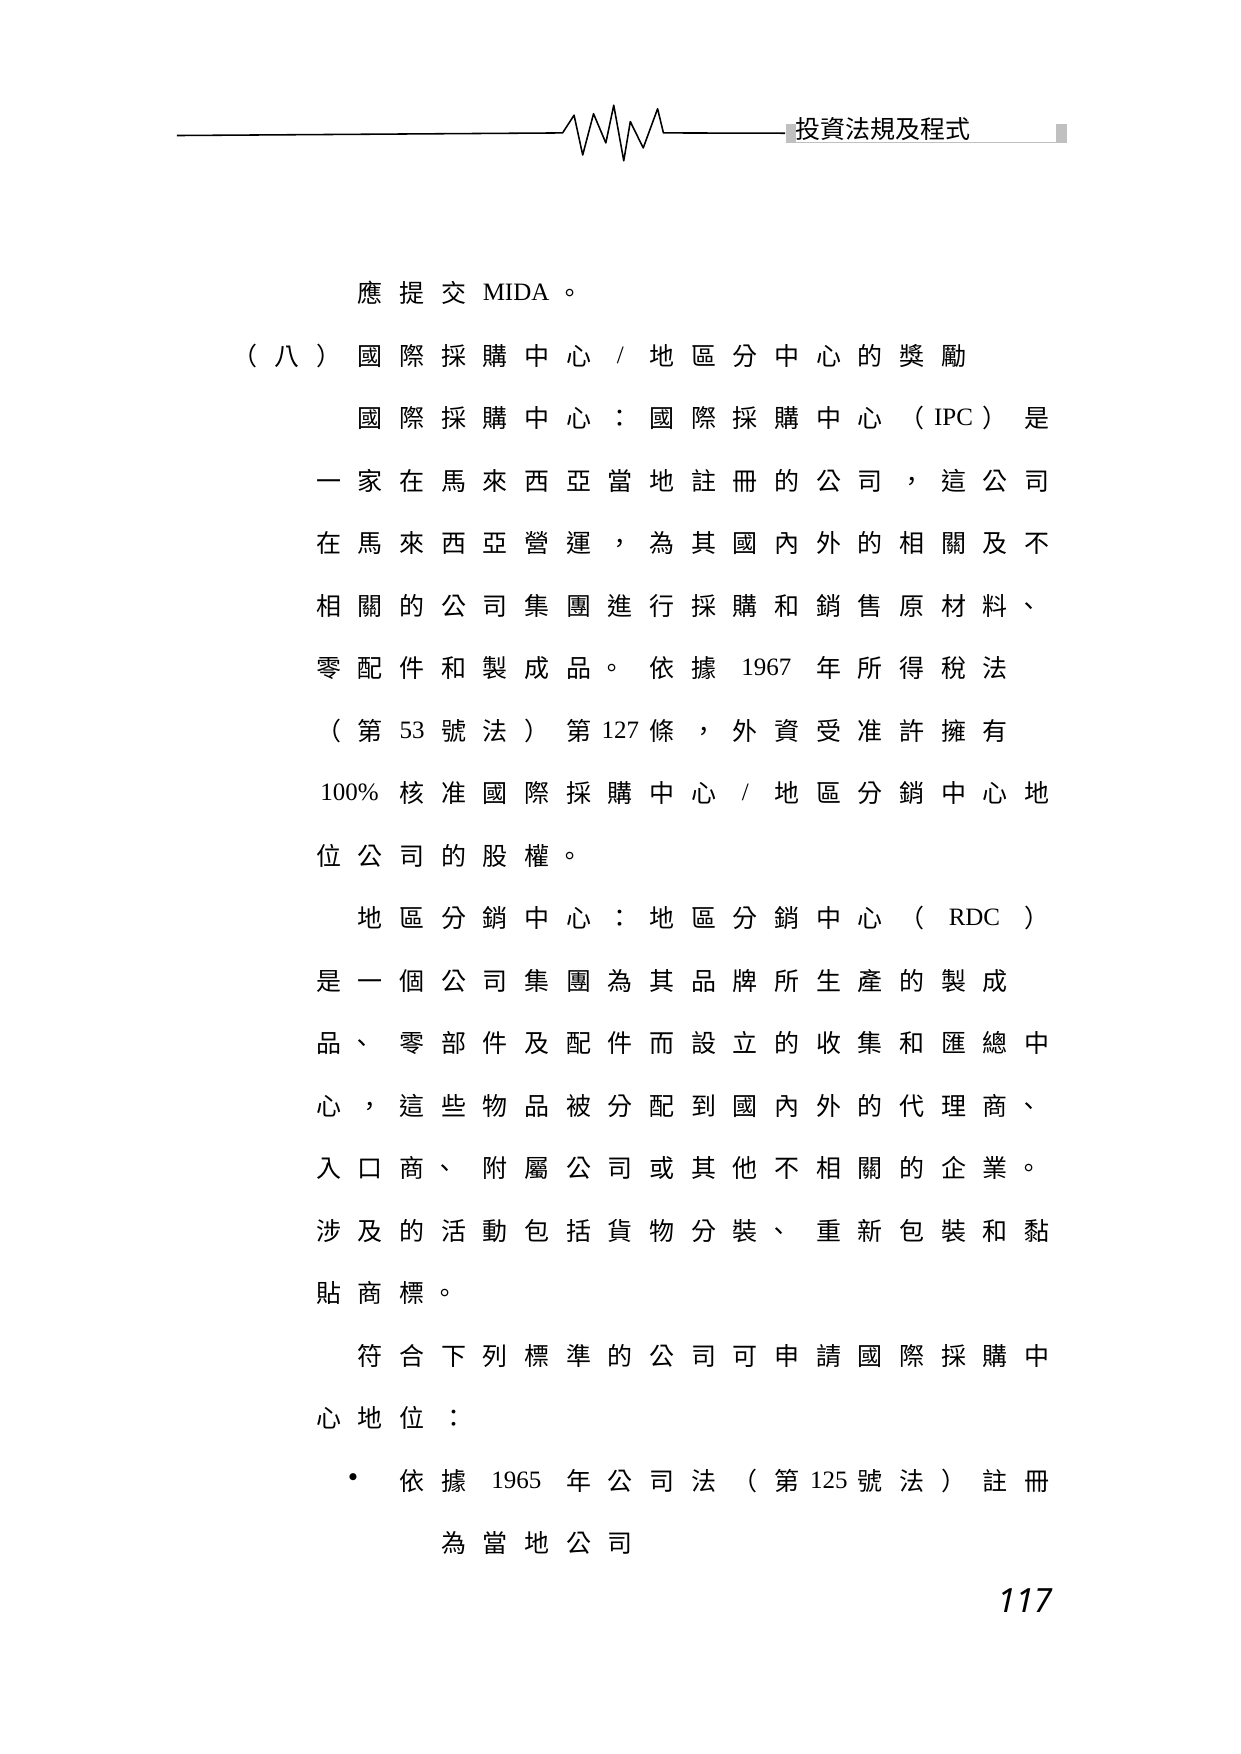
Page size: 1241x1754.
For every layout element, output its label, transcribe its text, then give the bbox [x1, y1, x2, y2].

text 國際採購中心：國際採購中心（IPC）是一家在馬來西亞當地註冊的公司，這公司在馬來西亞營運，為其國內外的相關及不相關的公司集團進行採購和銷售原材料、零配件和製成品。依據1967年所得稅法（第53號法）第127條，外資受准許擁有100%核准國際採購中心/地區分銷中心地位公司的股權。 [281, 375, 1058, 875]
list 依據1965年公司法（第125號法）註冊為當地公司 [332, 1438, 1058, 1563]
text 符合下列標準的公司可申請國際採購中心地位： [281, 1313, 1058, 1438]
text 地區分銷中心：地區分銷中心（RDC）是一個公司集團為其品牌所生產的製成品、零部件及配件而設立的收集和匯總中心，這些物品被分配到國內外的代理商、入口商、附屬公司或其他不相關的企業。涉及的活動包括貨物分裝、重新包裝和黏貼商標。 [281, 875, 1058, 1313]
text （八）國際採購中心/地區分中心的獎勵 [207, 313, 1058, 375]
text 應提交MIDA。 [281, 250, 1058, 313]
